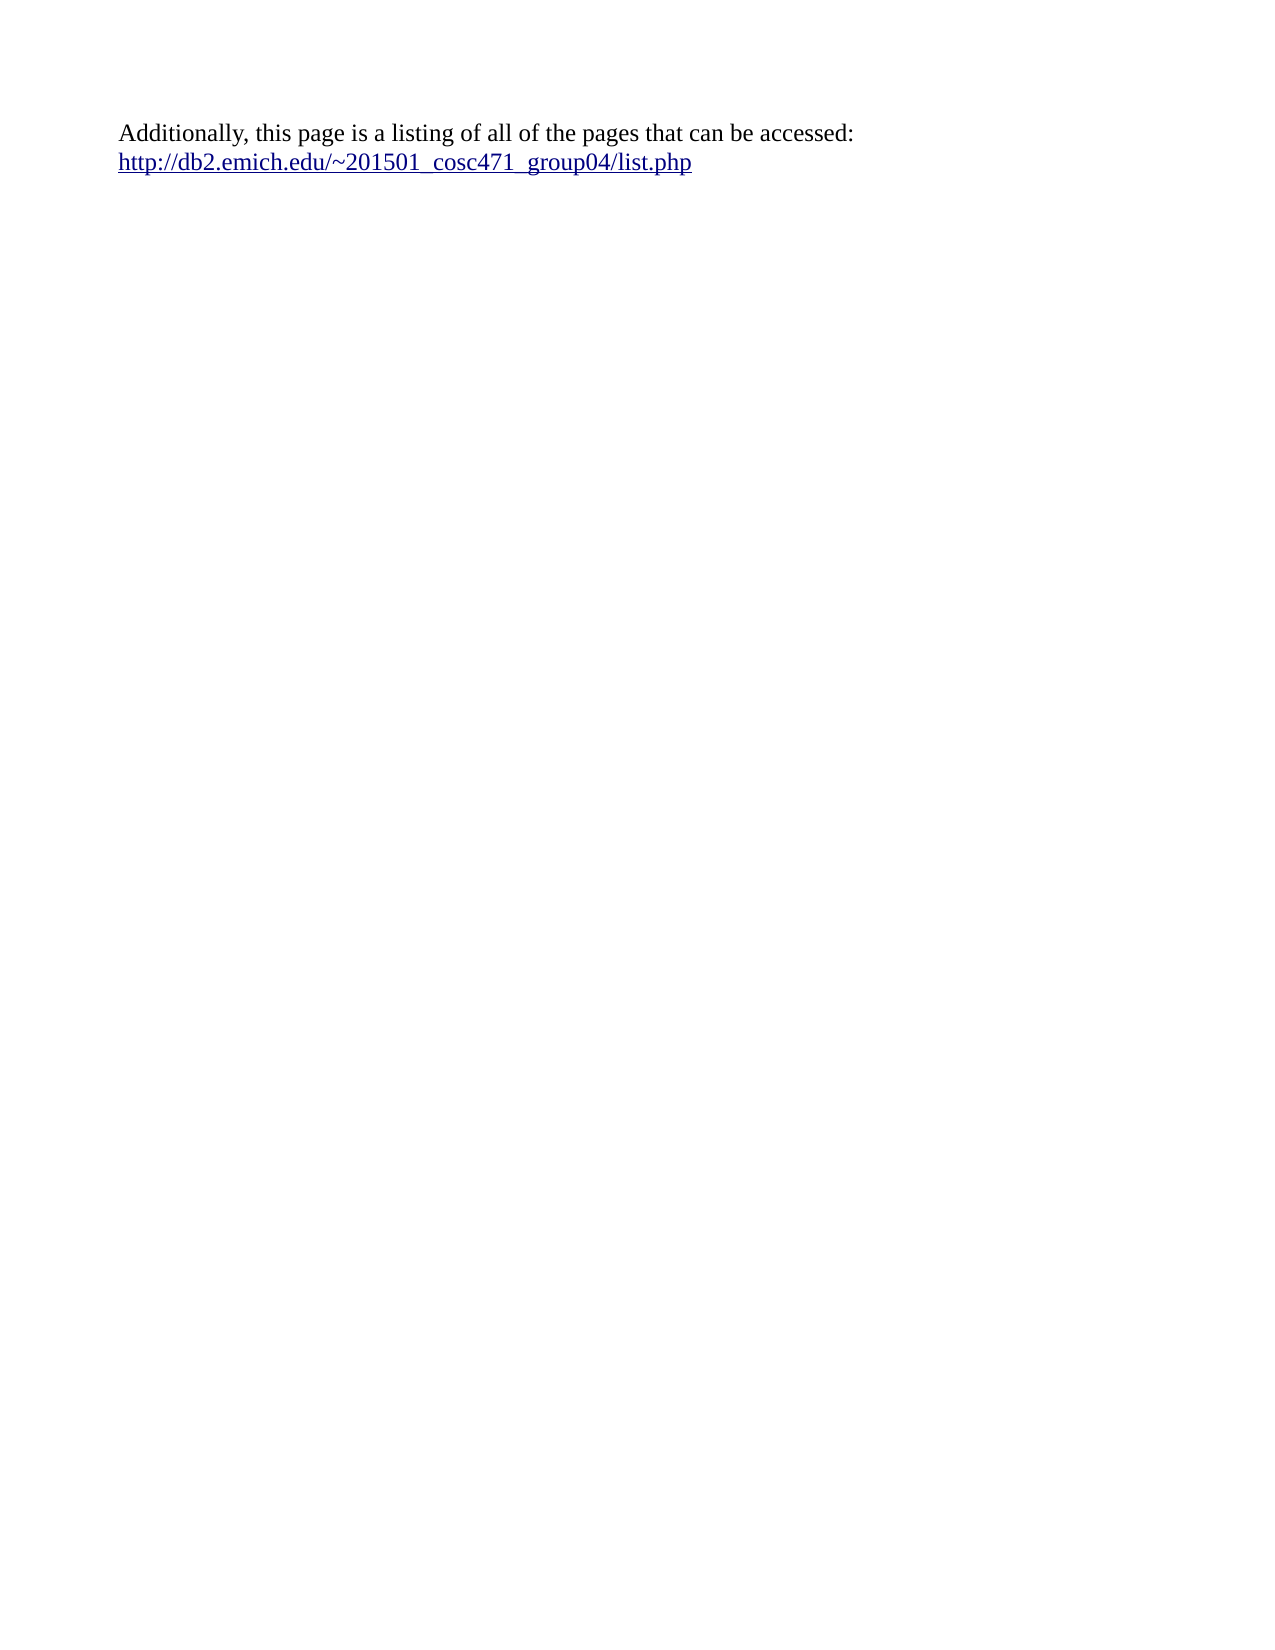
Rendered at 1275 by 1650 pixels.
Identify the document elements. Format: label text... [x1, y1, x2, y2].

text Additionally, this page is a listing of all of the pages that can be accessed: [118, 118, 1157, 147]
text http://db2.emich.edu/~201501_cosc471_group04/list.php [118, 147, 1157, 176]
